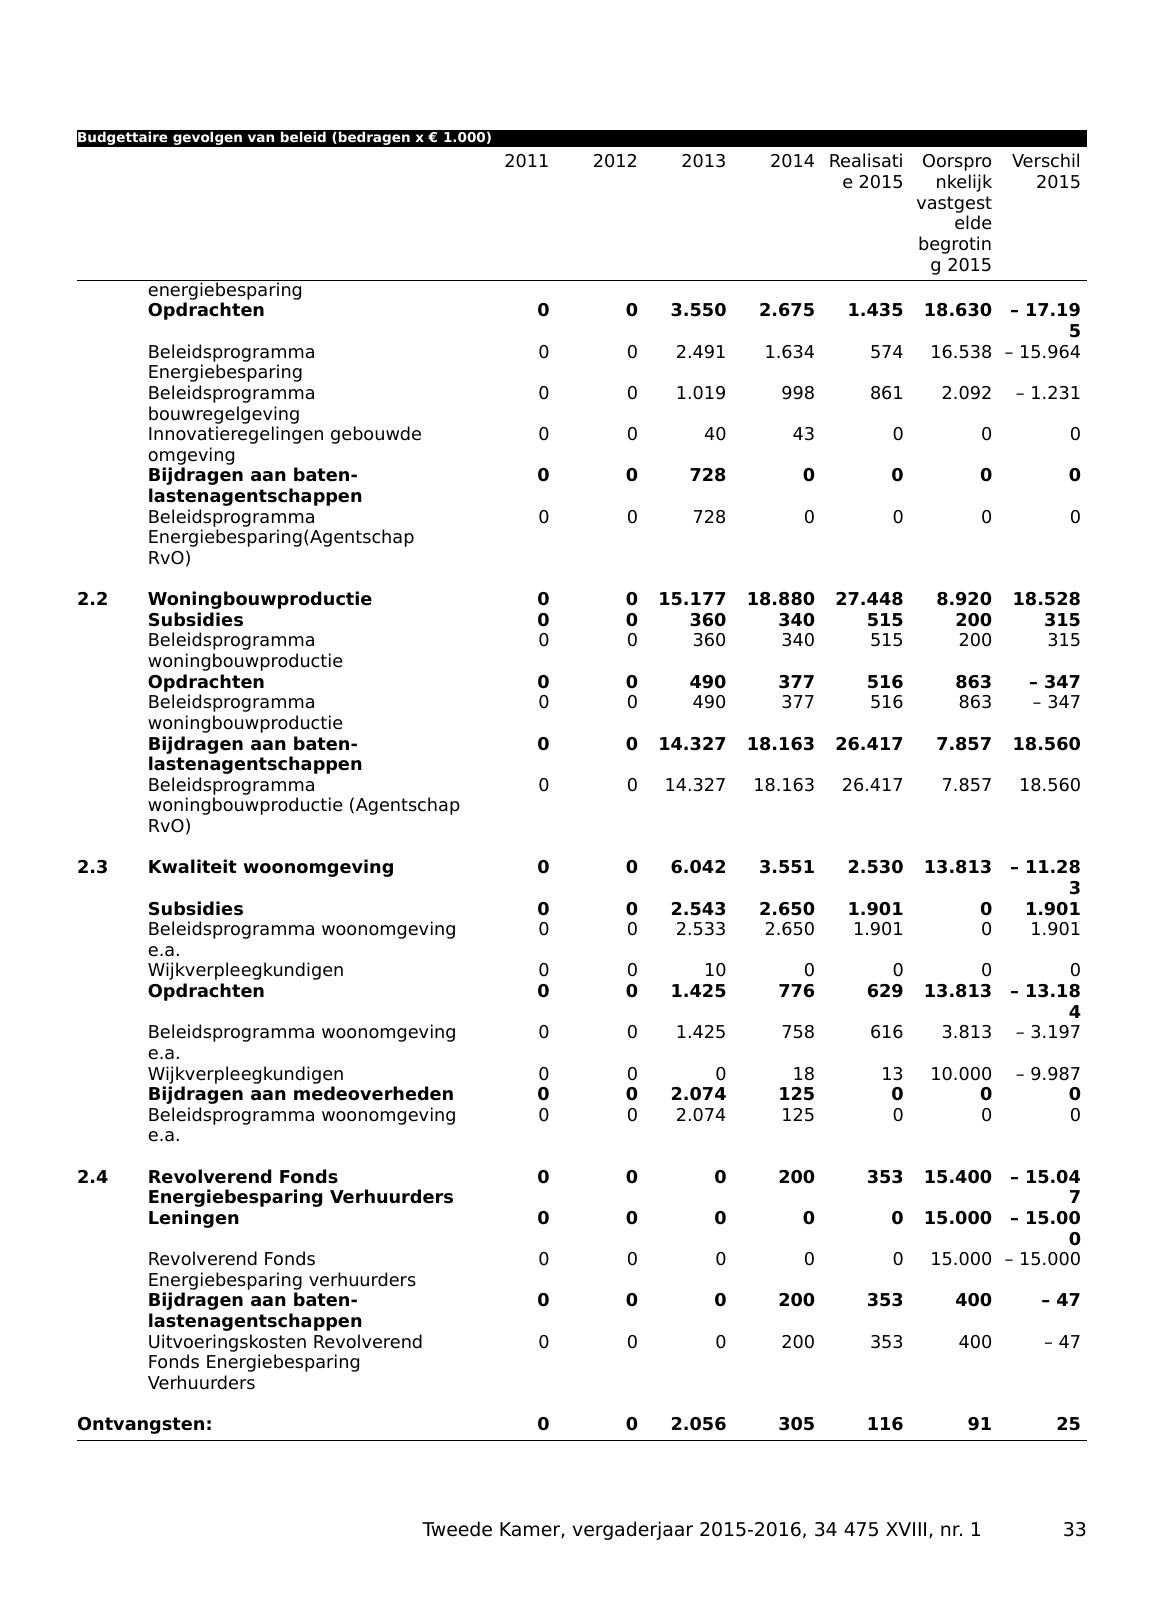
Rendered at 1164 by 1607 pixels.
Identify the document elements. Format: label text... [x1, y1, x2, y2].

table_cell 728 [644, 507, 732, 568]
table_cell 516 [821, 672, 909, 692]
table_cell – 15.047 [998, 1167, 1087, 1208]
table_cell Bijdragen aan medeoverheden [142, 1084, 466, 1105]
table_cell [466, 1394, 555, 1414]
table_cell 0 [998, 1105, 1087, 1146]
table_cell 0 [555, 981, 644, 1022]
table_cell 0 [555, 1290, 644, 1332]
table_cell – 347 [998, 672, 1087, 692]
table_cell 0 [909, 465, 998, 507]
table_cell 0 [732, 1249, 821, 1290]
table_cell [466, 837, 555, 857]
table_cell [77, 569, 142, 589]
table_cell Innovatieregelingen gebouwde omgeving [142, 424, 466, 465]
table_cell 0 [466, 857, 555, 898]
table_cell 2.2 [77, 589, 142, 610]
table_cell 0 [555, 507, 644, 568]
table_cell 0 [909, 899, 998, 919]
table_cell 629 [821, 981, 909, 1022]
table_cell 0 [466, 342, 555, 383]
table_cell 0 [466, 630, 555, 672]
table_cell [821, 837, 909, 857]
table_cell Woningbouwproductie [142, 589, 466, 610]
table_cell Beleidsprogramma woonomgeving e.a. [142, 1022, 466, 1063]
table_cell [732, 1394, 821, 1414]
table_cell 0 [555, 383, 644, 424]
table_cell 377 [732, 672, 821, 692]
table_cell 574 [821, 342, 909, 383]
table_cell 315 [998, 610, 1087, 630]
table_cell 0 [466, 1249, 555, 1290]
table_cell 0 [644, 1290, 732, 1332]
table_cell 0 [555, 919, 644, 960]
table_cell energiebesparing [142, 281, 466, 300]
table_cell 1.901 [998, 899, 1087, 919]
table_cell 0 [466, 960, 555, 981]
table_cell 340 [732, 610, 821, 630]
table_cell 0 [466, 1064, 555, 1084]
table_cell [909, 837, 998, 857]
table_cell 2012 [555, 147, 644, 280]
table_cell [555, 281, 644, 300]
table_cell 400 [909, 1290, 998, 1332]
table_cell 0 [466, 1084, 555, 1105]
table_cell 91 [909, 1414, 998, 1439]
table_cell [77, 342, 142, 383]
table_cell 2.4 [77, 1167, 142, 1208]
table_cell [732, 569, 821, 589]
table_cell 200 [732, 1167, 821, 1208]
table_cell 0 [466, 899, 555, 919]
table_cell 200 [909, 610, 998, 630]
table_cell 3.813 [909, 1022, 998, 1063]
table_cell 1.425 [644, 981, 732, 1022]
table_cell Leningen [142, 1208, 466, 1249]
table_cell [732, 1146, 821, 1167]
table_cell 0 [732, 960, 821, 981]
table_cell 0 [821, 1249, 909, 1290]
table_cell 2.074 [644, 1105, 732, 1146]
table_cell 0 [732, 507, 821, 568]
table_cell 0 [821, 465, 909, 507]
table_cell 15.000 [909, 1208, 998, 1249]
table_cell 0 [909, 424, 998, 465]
table_cell 0 [909, 919, 998, 960]
table_cell 998 [732, 383, 821, 424]
table_cell 0 [555, 1332, 644, 1393]
table_cell [77, 1064, 142, 1084]
table_cell 1.019 [644, 383, 732, 424]
table_cell 861 [821, 383, 909, 424]
table_cell 377 [732, 692, 821, 733]
table_cell 40 [644, 424, 732, 465]
table_cell 1.901 [821, 919, 909, 960]
table_cell 18.163 [732, 775, 821, 837]
table_cell 0 [466, 1414, 555, 1439]
table_cell 7.857 [909, 775, 998, 837]
table_cell [77, 981, 142, 1022]
table_cell – 47 [998, 1332, 1087, 1393]
table_cell 2011 [466, 147, 555, 280]
table_cell 15.177 [644, 589, 732, 610]
table_cell [998, 1394, 1087, 1414]
table_cell 0 [555, 1105, 644, 1146]
table_cell [821, 1394, 909, 1414]
table_cell [77, 507, 142, 568]
table_cell [555, 1394, 644, 1414]
table_cell [77, 147, 142, 280]
table_cell [77, 734, 142, 775]
table_cell [644, 837, 732, 857]
table_cell 14.327 [644, 775, 732, 837]
table_cell 0 [644, 1208, 732, 1249]
table_cell Beleidsprogramma Energiebesparing [142, 342, 466, 383]
table_cell Beleidsprogramma Energiebesparing(Agentschap RvO) [142, 507, 466, 568]
table_cell Beleidsprogramma woningbouwproductie [142, 630, 466, 672]
table_cell 0 [998, 507, 1087, 568]
table_cell [998, 281, 1087, 300]
table_cell – 15.964 [998, 342, 1087, 383]
table_cell [77, 1208, 142, 1249]
table_cell [77, 300, 142, 342]
table_cell – 347 [998, 692, 1087, 733]
table_cell [909, 281, 998, 300]
table_cell 0 [466, 1290, 555, 1332]
table_cell 200 [732, 1290, 821, 1332]
table_cell 0 [466, 300, 555, 342]
table_cell 2.056 [644, 1414, 732, 1439]
table_cell [77, 692, 142, 733]
table_cell 10 [644, 960, 732, 981]
table_cell 2.092 [909, 383, 998, 424]
table_cell [77, 465, 142, 507]
table_cell 353 [821, 1290, 909, 1332]
table_cell Revolverend Fonds Energiebesparing Verhuurders [142, 1167, 466, 1208]
table_cell 0 [644, 1167, 732, 1208]
table_cell 18.560 [998, 775, 1087, 837]
table_cell 0 [821, 960, 909, 981]
table_cell 16.538 [909, 342, 998, 383]
table_cell 2.533 [644, 919, 732, 960]
table_cell Revolverend Fonds Energiebesparing verhuurders [142, 1249, 466, 1290]
table_cell 0 [555, 342, 644, 383]
table_cell 0 [732, 1208, 821, 1249]
table_cell 0 [555, 300, 644, 342]
table_header Budgettaire gevolgen van beleid (bedragen x € 1.000) [77, 130, 1087, 146]
table_cell 18.630 [909, 300, 998, 342]
table_cell 2.3 [77, 857, 142, 898]
table_cell 0 [466, 1332, 555, 1393]
table_cell Verschil 2015 [998, 147, 1087, 280]
table_cell 728 [644, 465, 732, 507]
table_cell [998, 837, 1087, 857]
table_cell [77, 1290, 142, 1332]
table_cell 0 [466, 1105, 555, 1146]
table_cell [77, 960, 142, 981]
table_cell [821, 569, 909, 589]
table_cell 353 [821, 1167, 909, 1208]
table_cell 0 [555, 465, 644, 507]
table_cell 2.543 [644, 899, 732, 919]
table_cell – 47 [998, 1290, 1087, 1332]
table_cell – 15.000 [998, 1249, 1087, 1290]
table_cell 0 [555, 775, 644, 837]
table_cell [644, 281, 732, 300]
table_cell – 9.987 [998, 1064, 1087, 1084]
table_cell 0 [998, 424, 1087, 465]
table_cell Beleidsprogramma woningbouwproductie [142, 692, 466, 733]
table_cell [466, 1146, 555, 1167]
table_cell [142, 1394, 466, 1414]
table_cell 0 [555, 857, 644, 898]
table_cell Opdrachten [142, 981, 466, 1022]
table_cell [998, 569, 1087, 589]
table_cell 1.634 [732, 342, 821, 383]
table_cell [77, 672, 142, 692]
table_cell 0 [821, 1208, 909, 1249]
table_cell 0 [466, 981, 555, 1022]
table_cell 0 [555, 1084, 644, 1105]
table_cell 0 [466, 672, 555, 692]
table_cell [77, 1394, 142, 1414]
table_cell 516 [821, 692, 909, 733]
table_cell 8.920 [909, 589, 998, 610]
table_cell [77, 899, 142, 919]
table_cell [77, 424, 142, 465]
table_cell 0 [555, 1414, 644, 1439]
table_cell [77, 775, 142, 837]
table_cell [142, 837, 466, 857]
table_cell [555, 837, 644, 857]
table_cell [77, 1332, 142, 1393]
table_cell Oorspronkelijk vastgestelde begroting 2015 [909, 147, 998, 280]
table_cell Wijkverpleegkundigen [142, 1064, 466, 1084]
table_cell Bijdragen aan baten-lastenagentschappen [142, 465, 466, 507]
table_cell [77, 1105, 142, 1146]
table_cell 0 [466, 424, 555, 465]
table_cell 0 [466, 1022, 555, 1063]
table_cell 18 [732, 1064, 821, 1084]
table_cell 1.435 [821, 300, 909, 342]
table_cell 26.417 [821, 734, 909, 775]
table_cell [142, 147, 466, 280]
table_cell 27.448 [821, 589, 909, 610]
table_cell [77, 1146, 142, 1167]
table_cell 0 [909, 1105, 998, 1146]
table_cell – 11.283 [998, 857, 1087, 898]
table_cell [644, 569, 732, 589]
table_cell 0 [466, 465, 555, 507]
table_cell 2.491 [644, 342, 732, 383]
table_cell 0 [466, 1208, 555, 1249]
table_cell 490 [644, 672, 732, 692]
table_cell 0 [555, 672, 644, 692]
table_cell Kwaliteit woonomgeving [142, 857, 466, 898]
table_cell 13.813 [909, 981, 998, 1022]
table_cell 13 [821, 1064, 909, 1084]
table_cell 353 [821, 1332, 909, 1393]
table_cell 0 [555, 1022, 644, 1063]
table_cell 0 [732, 465, 821, 507]
table_cell 2.530 [821, 857, 909, 898]
table_cell 200 [909, 630, 998, 672]
table_cell 0 [466, 1167, 555, 1208]
table_cell 776 [732, 981, 821, 1022]
table_cell [77, 1022, 142, 1063]
table_cell [732, 281, 821, 300]
table_cell [644, 1146, 732, 1167]
table_cell 0 [909, 507, 998, 568]
table_cell 305 [732, 1414, 821, 1439]
table_cell 0 [998, 1084, 1087, 1105]
table_cell Beleidsprogramma woonomgeving e.a. [142, 1105, 466, 1146]
table_cell [821, 281, 909, 300]
table_cell 2013 [644, 147, 732, 280]
table_cell Bijdragen aan baten-lastenagentschappen [142, 1290, 466, 1332]
table_cell Opdrachten [142, 300, 466, 342]
table_cell [77, 1249, 142, 1290]
table_cell 14.327 [644, 734, 732, 775]
table_cell 0 [909, 1084, 998, 1105]
table_cell 0 [555, 692, 644, 733]
table_cell 26.417 [821, 775, 909, 837]
table_cell [142, 1146, 466, 1167]
table_cell 490 [644, 692, 732, 733]
table_cell 0 [644, 1332, 732, 1393]
table_cell [77, 1084, 142, 1105]
table_cell 7.857 [909, 734, 998, 775]
table_cell 0 [466, 692, 555, 733]
table_cell 3.550 [644, 300, 732, 342]
table_cell Uitvoeringskosten Revolverend Fonds Energiebesparing Verhuurders [142, 1332, 466, 1393]
table_cell 18.880 [732, 589, 821, 610]
table_cell 0 [555, 610, 644, 630]
table_cell 0 [821, 1084, 909, 1105]
table_cell [909, 1394, 998, 1414]
table_cell 0 [555, 589, 644, 610]
table_cell [909, 1146, 998, 1167]
table_cell 0 [909, 960, 998, 981]
table_cell 0 [821, 1105, 909, 1146]
table_cell 863 [909, 672, 998, 692]
table_cell Beleidsprogramma woningbouwproductie (Agentschap RvO) [142, 775, 466, 837]
table_cell 13.813 [909, 857, 998, 898]
table_cell [466, 281, 555, 300]
table_cell 0 [466, 919, 555, 960]
table_cell 2.650 [732, 919, 821, 960]
table_cell 18.163 [732, 734, 821, 775]
table_cell [555, 1146, 644, 1167]
table_cell 2.675 [732, 300, 821, 342]
table_cell Realisatie 2015 [821, 147, 909, 280]
table_cell 0 [644, 1064, 732, 1084]
table_cell 0 [555, 899, 644, 919]
table_cell [77, 630, 142, 672]
table_cell 863 [909, 692, 998, 733]
table_cell Beleidsprogramma woonomgeving e.a. [142, 919, 466, 960]
table_cell 0 [644, 1249, 732, 1290]
table_cell 0 [466, 734, 555, 775]
table_cell – 17.195 [998, 300, 1087, 342]
table_cell 125 [732, 1105, 821, 1146]
table_cell 0 [555, 1249, 644, 1290]
table_cell 0 [555, 1064, 644, 1084]
table_cell 0 [466, 383, 555, 424]
table_cell 15.000 [909, 1249, 998, 1290]
table_cell [821, 1146, 909, 1167]
table_cell Ontvangsten: [77, 1414, 466, 1439]
table_cell 758 [732, 1022, 821, 1063]
table_cell – 3.197 [998, 1022, 1087, 1063]
table_cell [77, 281, 142, 300]
table_cell Subsidies [142, 610, 466, 630]
table_cell 2.650 [732, 899, 821, 919]
table_cell 0 [466, 775, 555, 837]
table_cell 25 [998, 1414, 1087, 1439]
table_cell [998, 1146, 1087, 1167]
table_cell – 15.000 [998, 1208, 1087, 1249]
table_cell 0 [555, 630, 644, 672]
table_cell Subsidies [142, 899, 466, 919]
table_cell 340 [732, 630, 821, 672]
table_cell [732, 837, 821, 857]
table_cell – 1.231 [998, 383, 1087, 424]
table_cell 515 [821, 630, 909, 672]
table_cell Bijdragen aan baten-lastenagentschappen [142, 734, 466, 775]
table_cell 360 [644, 610, 732, 630]
table_cell 6.042 [644, 857, 732, 898]
table_cell 0 [555, 1167, 644, 1208]
table_cell 2014 [732, 147, 821, 280]
table_cell 116 [821, 1414, 909, 1439]
table_cell 0 [821, 424, 909, 465]
table_cell Opdrachten [142, 672, 466, 692]
table_cell 18.560 [998, 734, 1087, 775]
table_cell 3.551 [732, 857, 821, 898]
table_cell [77, 837, 142, 857]
table_cell Wijkverpleegkundigen [142, 960, 466, 981]
table_cell 360 [644, 630, 732, 672]
table_cell 315 [998, 630, 1087, 672]
table_cell 0 [998, 960, 1087, 981]
table_cell [555, 569, 644, 589]
table_cell [77, 610, 142, 630]
table_cell 0 [555, 1208, 644, 1249]
table_cell 10.000 [909, 1064, 998, 1084]
table_cell [466, 569, 555, 589]
table_cell [644, 1394, 732, 1414]
table_cell 0 [466, 589, 555, 610]
table_cell 0 [555, 960, 644, 981]
table_cell [142, 569, 466, 589]
table_cell 0 [821, 507, 909, 568]
table_cell 200 [732, 1332, 821, 1393]
table_cell 1.425 [644, 1022, 732, 1063]
table_cell 0 [466, 610, 555, 630]
table_cell 515 [821, 610, 909, 630]
table_cell [77, 919, 142, 960]
table_cell 0 [998, 465, 1087, 507]
table_cell 0 [555, 424, 644, 465]
table_cell 0 [555, 734, 644, 775]
table_cell [909, 569, 998, 589]
table_cell 18.528 [998, 589, 1087, 610]
table_cell [77, 383, 142, 424]
table_cell 1.901 [821, 899, 909, 919]
table_cell 15.400 [909, 1167, 998, 1208]
table_cell – 13.184 [998, 981, 1087, 1022]
table_cell 43 [732, 424, 821, 465]
table_cell 400 [909, 1332, 998, 1393]
table_cell 616 [821, 1022, 909, 1063]
table_cell 0 [466, 507, 555, 568]
table_cell 125 [732, 1084, 821, 1105]
table_cell 2.074 [644, 1084, 732, 1105]
table_cell 1.901 [998, 919, 1087, 960]
table_cell Beleidsprogramma bouwregelgeving [142, 383, 466, 424]
